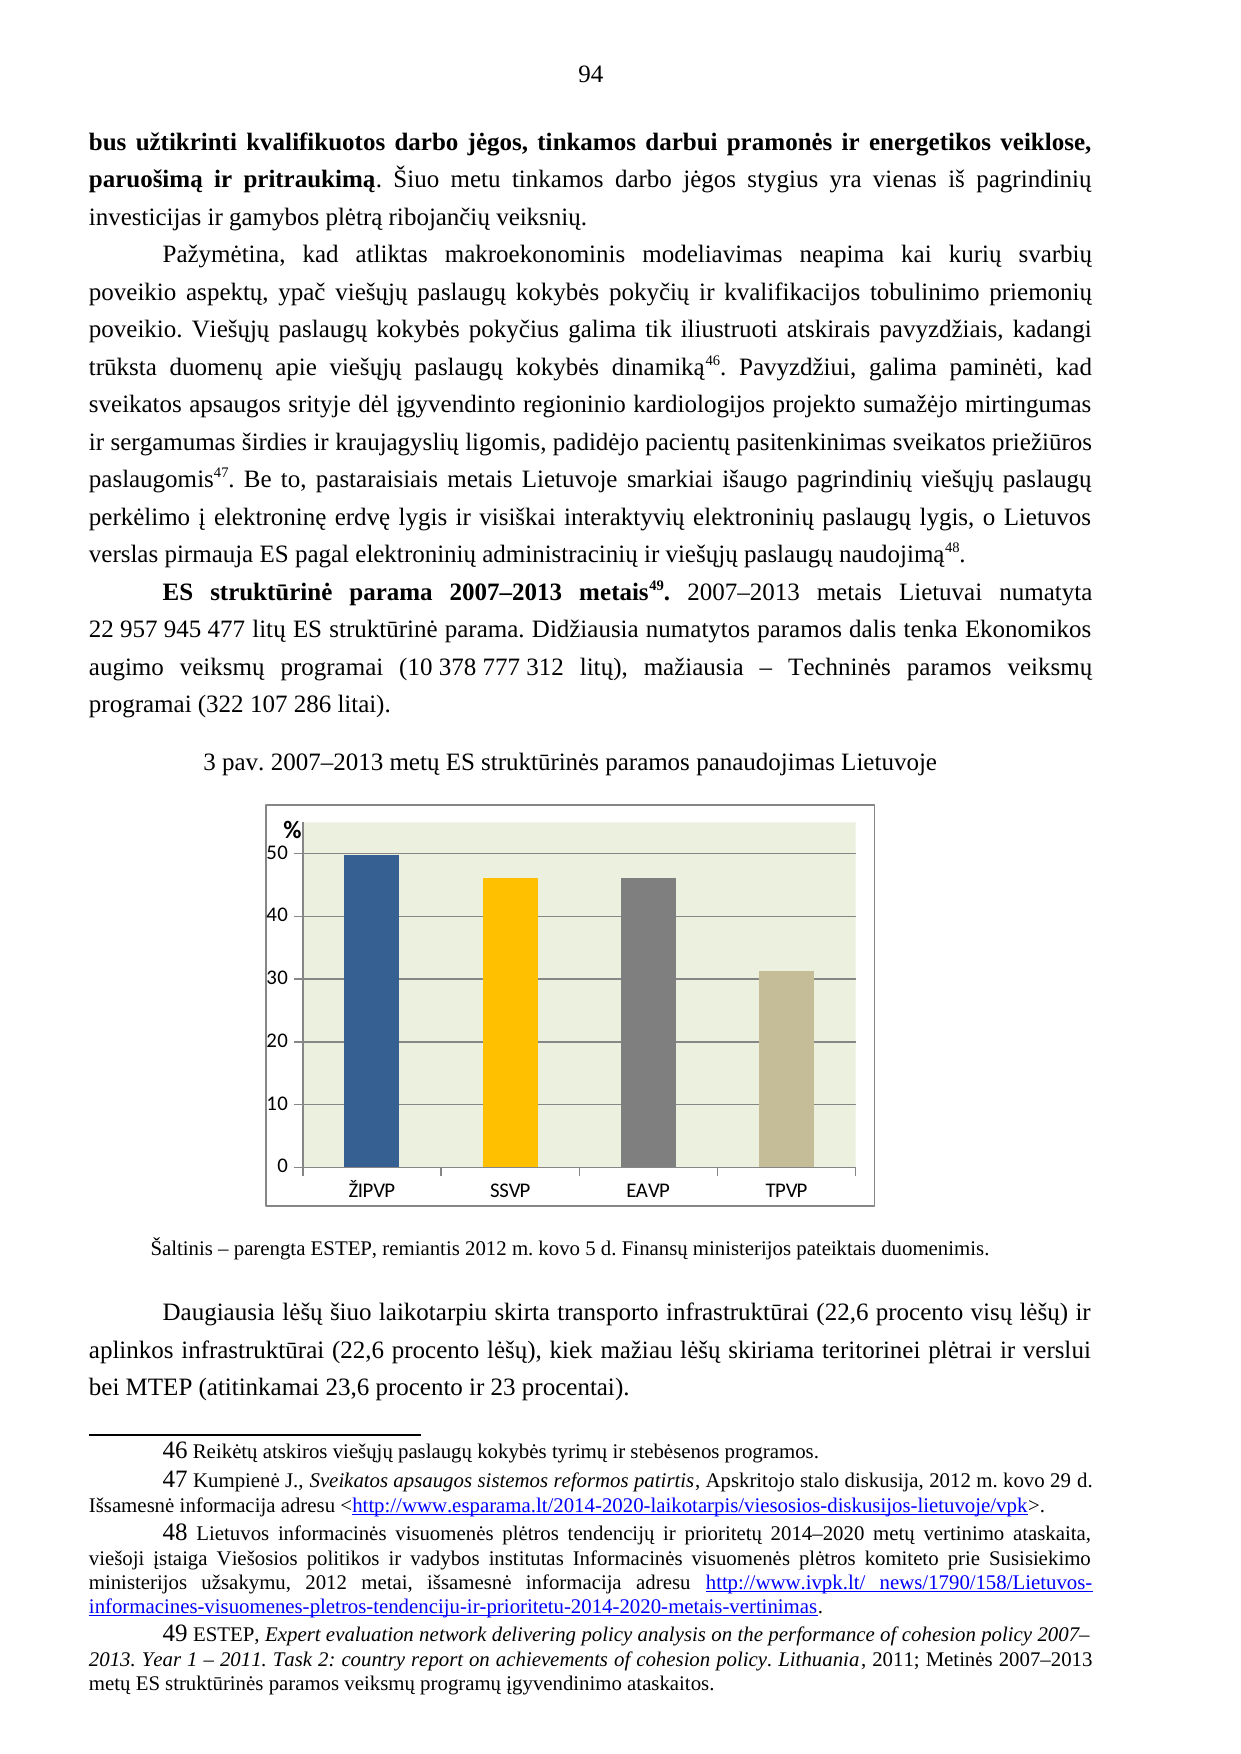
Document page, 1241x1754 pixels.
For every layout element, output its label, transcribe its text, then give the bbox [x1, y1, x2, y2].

text Pažymėtina, kad atliktas makroekonominis modeliavimas neapima kai kurių svarbių poveikio aspektų, ypač viešųjų paslaugų kokybės pokyčių ir kvalifikacijos tobulinimo priemonių poveikio. Viešųjų paslaugų kokybės pokyčius galima tik iliustruoti atskirais pavyzdžiais, kadangi trūksta duomenų apie viešųjų paslaugų kokybės dinamiką. Pavyzdžiui, galima paminėti, kad sveikatos apsaugos srityje dėl įgyvendinto regioninio kardiologijos projekto sumažėjo mirtingumas ir sergamumas širdies ir kraujagyslių ligomis, padidėjo pacientų pasitenkinimas sveikatos priežiūros paslaugomis. Be to, pastaraisiais metais Lietuvoje smarkiai išaugo pagrindinių viešųjų paslaugų perkėlimo į elektroninę erdvę lygis ir visiškai interaktyvių elektroninių paslaugų lygis, o Lietuvos verslas pirmauja ES pagal elektroninių administracinių ir viešųjų paslaugų naudojimą. [89, 231, 1092, 568]
text bus užtikrinti kvalifikuotos darbo jėgos, tinkamos darbui pramonės ir energetikos veiklose, paruošimą ir pritraukimą. Šiuo metu tinkamos darbo jėgos stygius yra vienas iš pagrindinių investicijas ir gamybos plėtrą ribojančių veiksnių. [89, 118, 1092, 231]
table_cell Šaltinis – parengta ESTEP, remiantis 2012 m. kovo 5 d. Finansų ministerijos pateiktais duomenimis. [100, 804, 1040, 1260]
text Kumpienė J., Sveikatos apsaugos sistemos reformos patirtis, Apskritojo stalo diskusija, 2012 m. kovo 29 d. Išsamesnė informacija adresu <http://www.esparama.lt/2014-2020-laikotarpis/viesosios-diskusijos-lietuvoje/vpk>. [89, 1464, 1092, 1517]
text Reikėtų atskiros viešųjų paslaugų kokybės tyrimų ir stebėsenos programos. [89, 1436, 1092, 1464]
table_header 3 pav. 2007–2013 metų ES struktūrinės paramos panaudojimas Lietuvoje [100, 747, 1040, 804]
text Lietuvos informacinės visuomenės plėtros tendencijų ir prioritetų 2014–2020 metų vertinimo ataskaita, viešoji įstaiga Viešosios politikos ir vadybos institutas Informacinės visuomenės plėtros komiteto prie Susisiekimo ministerijos užsakymu, 2012 metai, išsamesnė informacija adresu http://www.ivpk.lt/ news/1790/158/Lietuvos-informacines-visuomenes-pletros-tendenciju-ir-prioritetu-2014-2020-metais-vertinimas. [89, 1517, 1092, 1618]
text Daugiausia lėšų šiuo laikotarpiu skirta transporto infrastruktūrai (22,6 procento visų lėšų) ir aplinkos infrastruktūrai (22,6 procento lėšų), kiek mažiau lėšų skiriama teritorinei plėtrai ir verslui bei MTEP (atitinkamai 23,6 procento ir 23 procentai). [89, 1288, 1092, 1401]
text ESTEP, Expert evaluation network delivering policy analysis on the performance of cohesion policy 2007–2013. Year 1 – 2011. Task 2: country report on achievements of cohesion policy. Lithuania, 2011; Metinės 2007–2013 metų ES struktūrinės paramos veiksmų programų įgyvendinimo ataskaitos. [89, 1618, 1092, 1695]
text ES struktūrinė parama 2007–2013 metais. 2007–2013 metais Lietuvai numatyta 22 957 945 477 litų ES struktūrinė parama. Didžiausia numatytos paramos dalis tenka Ekonomikos augimo veiksmų programai (10 378 777 312 litų), mažiausia – Techninės paramos veiksmų programai (322 107 286 litai). [89, 568, 1092, 718]
